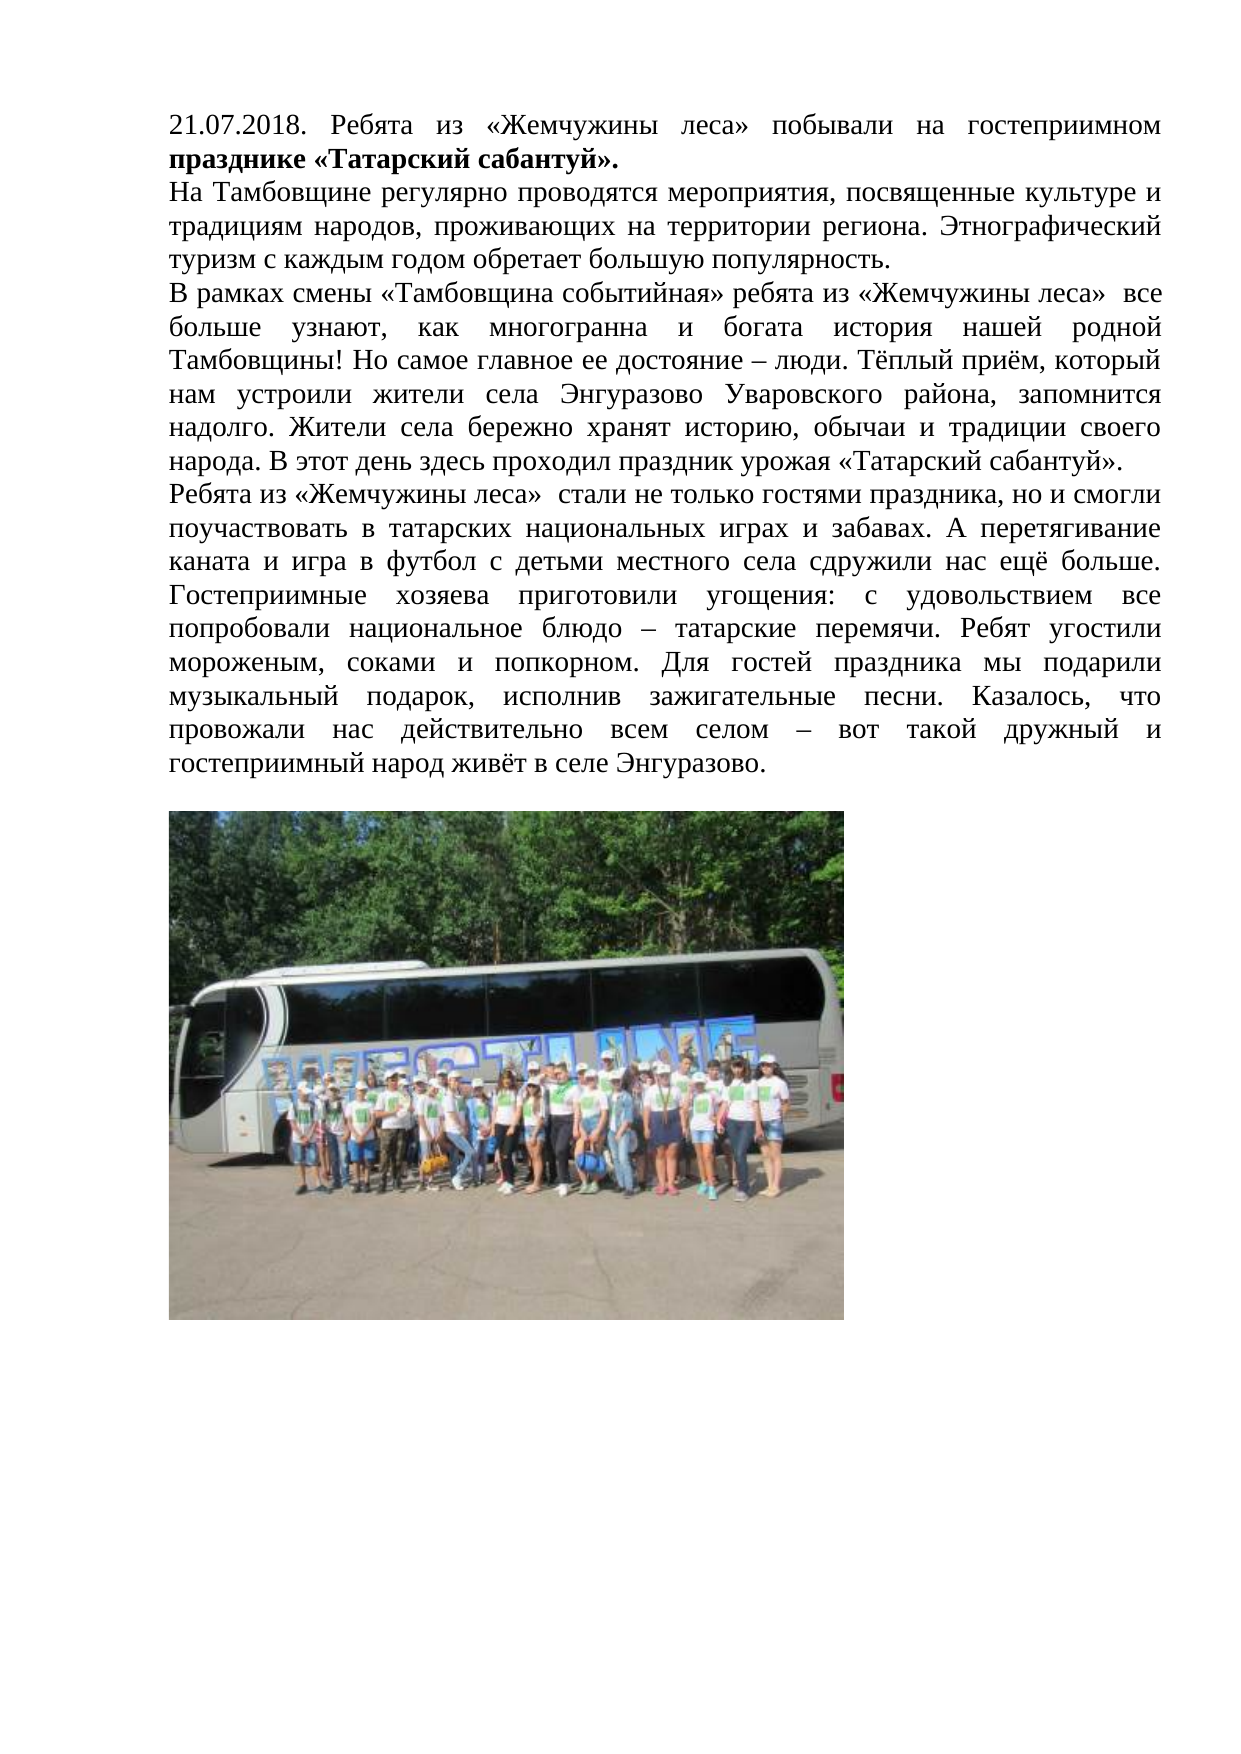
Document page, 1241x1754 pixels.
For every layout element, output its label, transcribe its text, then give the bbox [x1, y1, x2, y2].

text 21.07.2018. Ребята из «Жемчужины леса» побывали на гостеприимном празднике «Татарский сабантуй». [169, 107, 1162, 174]
text Ребята из «Жемчужины леса» стали не только гостями праздника, но и смогли поучаствовать в татарских национальных играх и забавах. А перетягивание каната и игра в футбол с детьми местного села сдружили нас ещё больше. Гостеприимные хозяева приготовили угощения: с удовольствием все попробовали национальное блюдо – татарские перемячи. Ребят угостили мороженым, соками и попкорном. Для гостей праздника мы подарили музыкальный подарок, исполнив зажигательные песни. Казалось, что провожали нас действительно всем селом – вот такой дружный и гостеприимный народ живёт в селе Энгуразово. [169, 476, 1162, 778]
text В рамках смены «Тамбовщина событийная» ребята из «Жемчужины леса» все больше узнают, как многогранна и богата история нашей родной Тамбовщины! Но самое главное ее достояние – люди. Тёплый приём, который нам устроили жители села Энгуразово Уваровского района, запомнится надолго. Жители села бережно хранят историю, обычаи и традиции своего народа. В этот день здесь проходил праздник урожая «Татарский сабантуй». [169, 275, 1162, 476]
text На Тамбовщине регулярно проводятся мероприятия, посвященные культуре и традициям народов, проживающих на территории региона. Этнографический туризм с каждым годом обретает большую популярность. [169, 174, 1162, 275]
